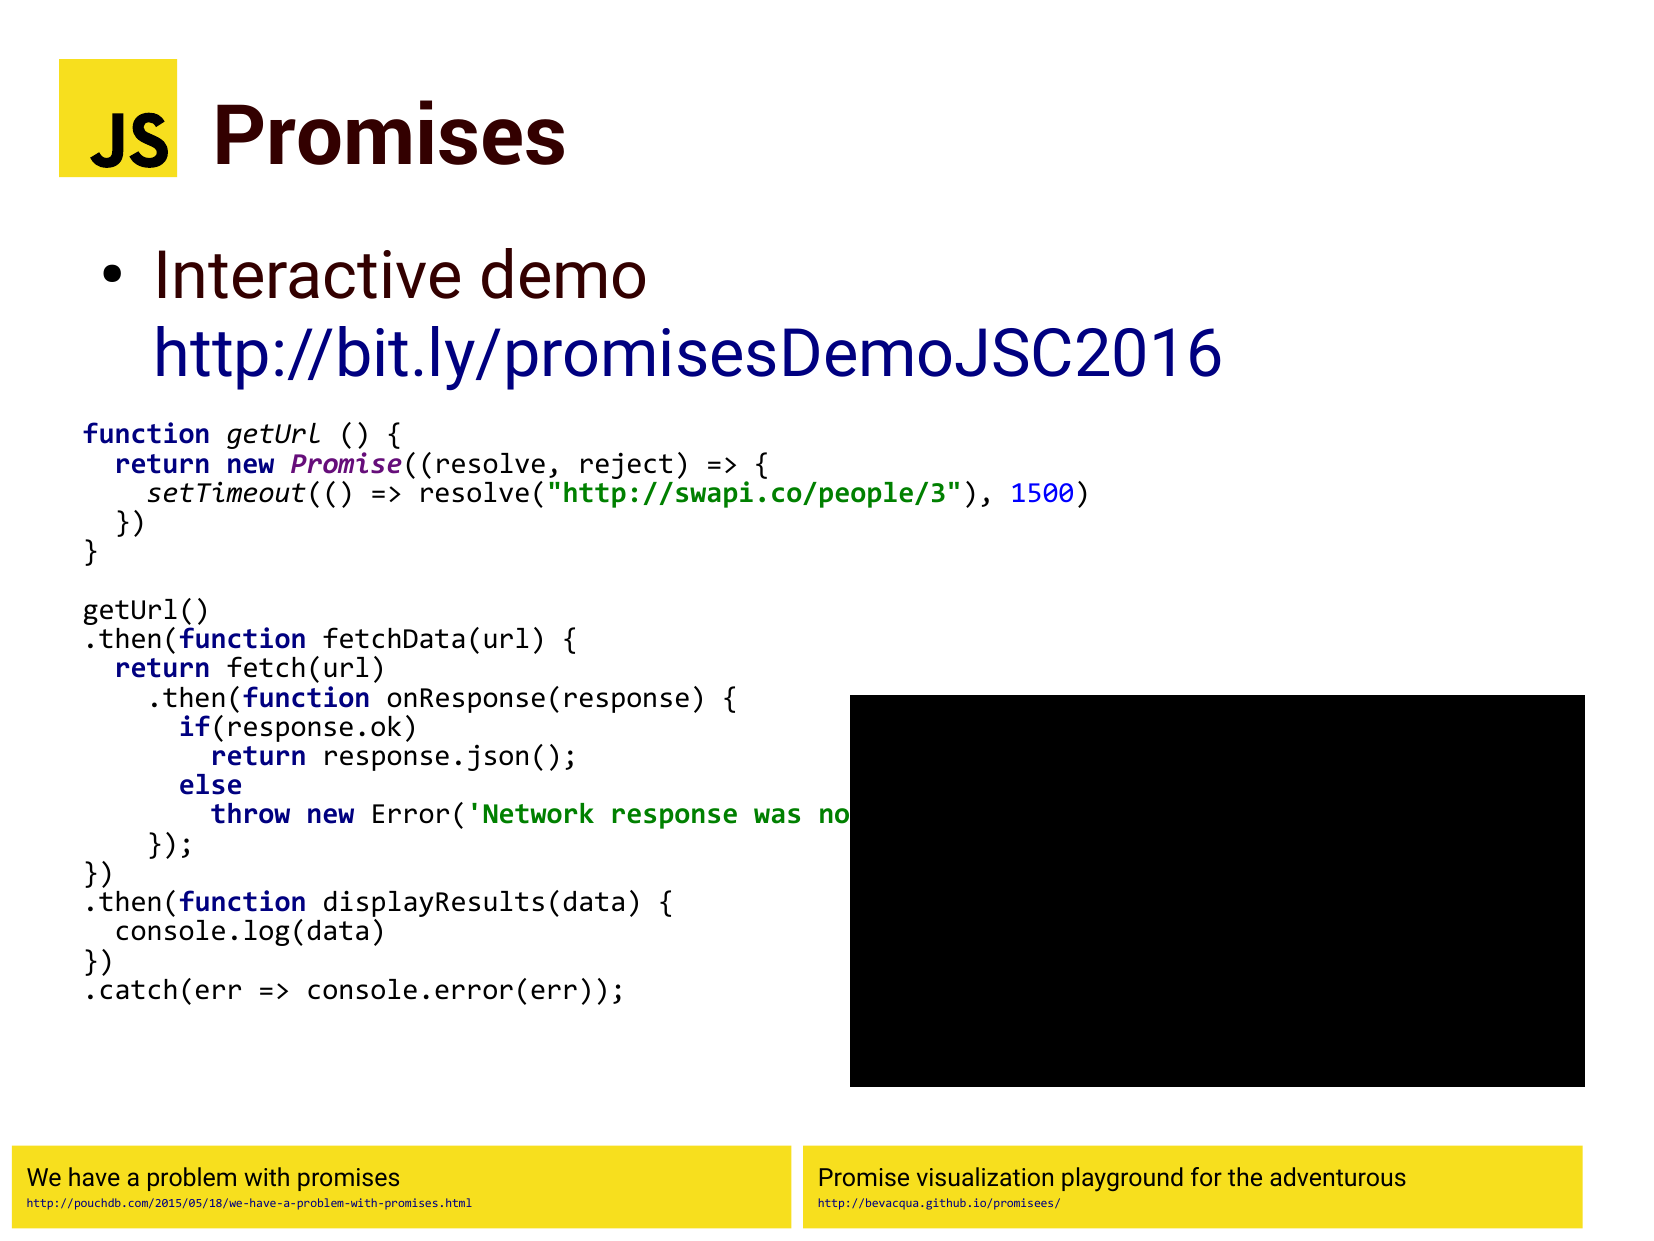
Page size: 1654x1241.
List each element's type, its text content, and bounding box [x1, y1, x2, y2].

picture [850, 695, 1585, 1087]
text_box Promise visualization playground for the adventurous http://bevacqua.github.io/promisees/ [803, 1145, 1583, 1229]
title Promises [194, 72, 1559, 201]
text_box We have a problem with promises http://pouchdb.com/2015/05/18/we-have-a-problem-with-promises.html [11, 1145, 792, 1229]
list Interactive demo http://bit.ly/promisesDemoJSC2016 function getUrl () { return new Promise((resolve, reject) => { setTimeout(() => resolve("http://swapi.co/people/3"), 1500) }) } getUrl() .then(function fetchData(url) { return fetch(url) .then(function onResponse(response) { if(response.ok) return response.json(); else throw new Error('Network response was not ok.'); }); }) .then(function displayResults(data) { console.log(data) }) .catch(err => console.error(err)); [82, 236, 1571, 1112]
